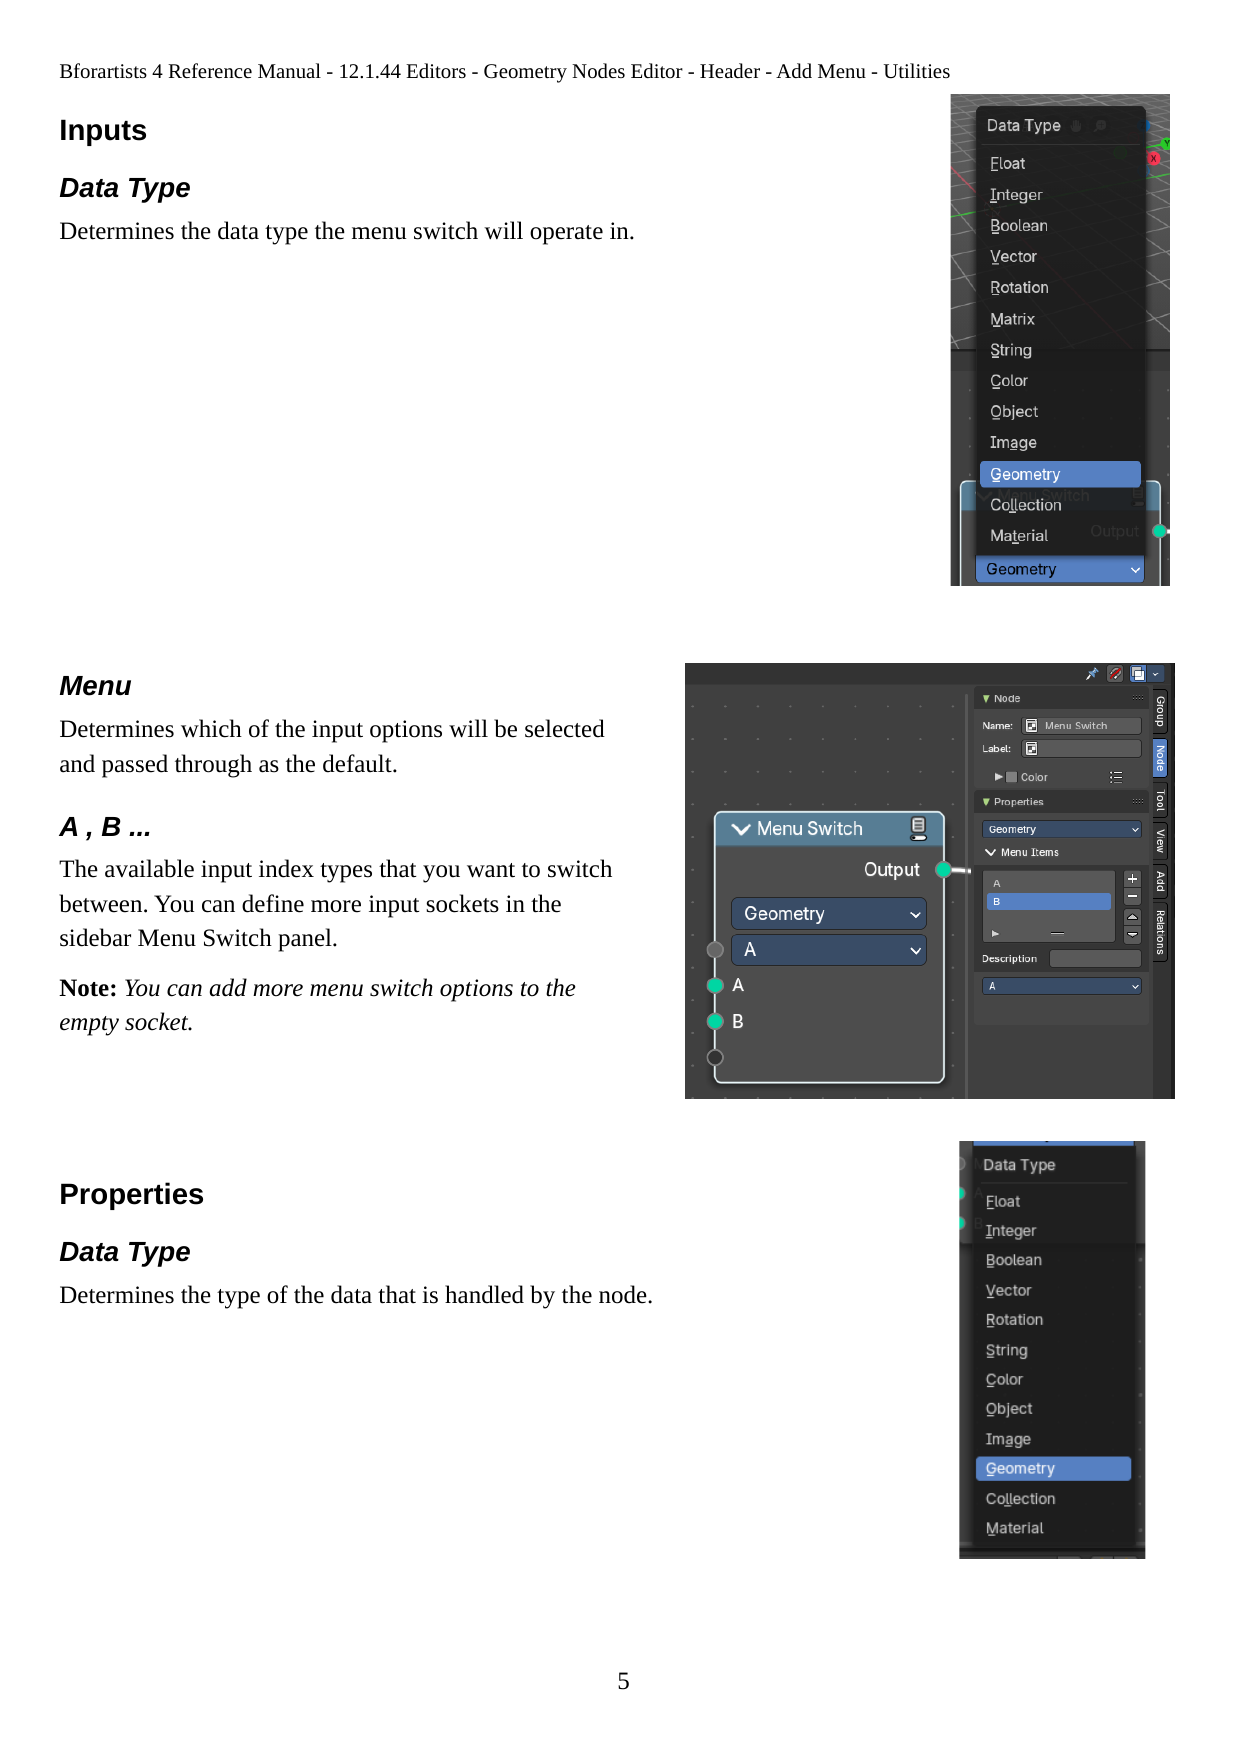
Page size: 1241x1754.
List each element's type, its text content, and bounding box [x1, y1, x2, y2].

subtitle [1146, 1177, 1181, 1210]
picture [685, 663, 1175, 1099]
text Determines which of the input options will be selected and passed through as the default. [59, 714, 685, 777]
text Note: You can add more menu switch options to the empty socket. [59, 973, 685, 1036]
subtitle Menu [59, 670, 685, 702]
text Determines the data type the menu switch will operate in. [59, 216, 950, 244]
picture [959, 1141, 1146, 1559]
subtitle A , B ... [59, 810, 685, 842]
subtitle [1170, 113, 1181, 146]
text The available input index types that you want to switch between. You can define more input sockets in the sidebar Menu Switch panel. [59, 854, 685, 952]
subtitle [1175, 670, 1181, 702]
text Determines the type of the data that is handled by the node. [59, 1280, 959, 1308]
subtitle Inputs [59, 113, 950, 146]
subtitle Data Type [59, 171, 950, 203]
subtitle Properties [59, 1177, 959, 1210]
subtitle [1175, 810, 1181, 842]
picture [950, 94, 1170, 586]
subtitle Data Type [59, 1235, 959, 1267]
subtitle [1146, 1235, 1181, 1267]
subtitle [1170, 171, 1181, 203]
